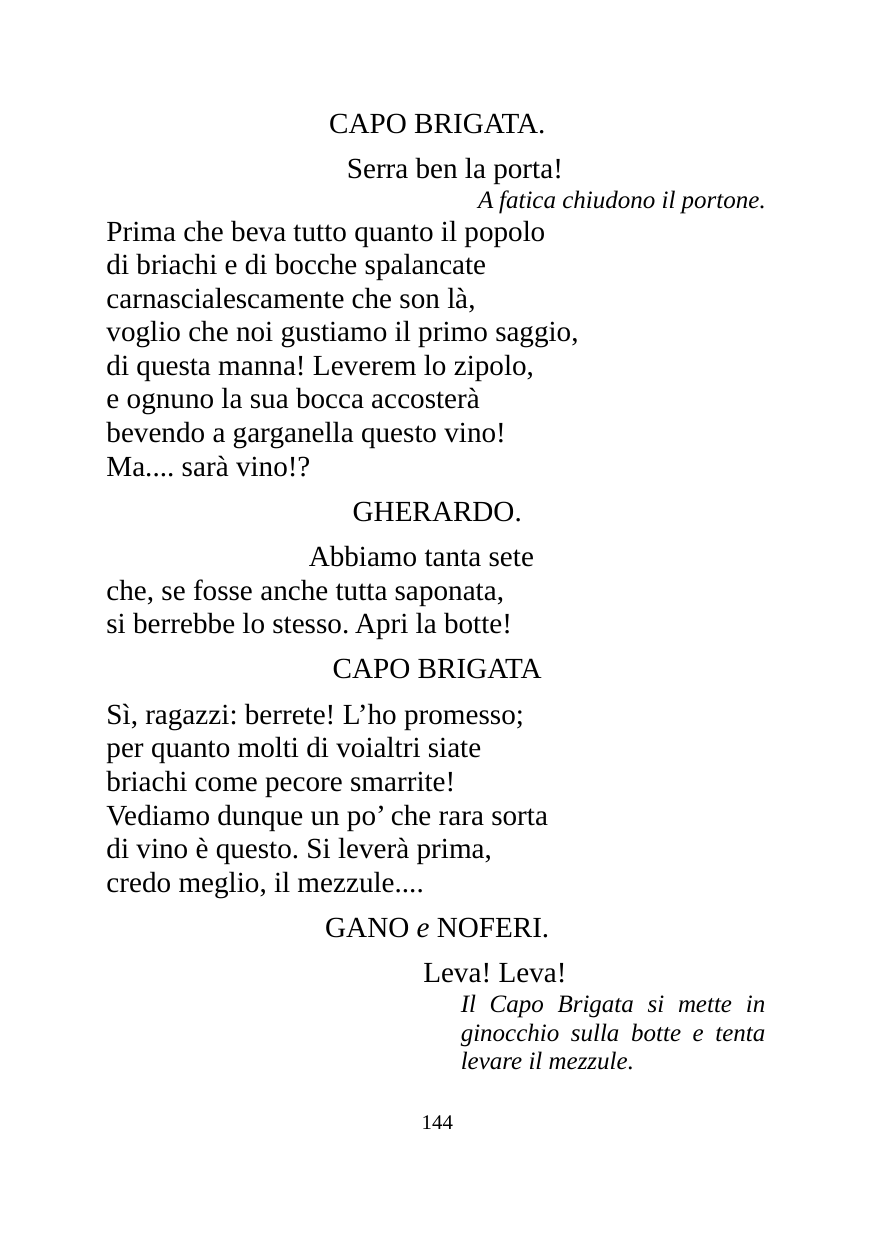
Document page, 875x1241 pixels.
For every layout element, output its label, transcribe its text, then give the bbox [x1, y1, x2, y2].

text Serra ben la porta! [106, 152, 768, 185]
text Ma.... sarà vino!? [106, 449, 768, 482]
text GANO e NOFERI. [106, 910, 768, 943]
text Il Capo Brigata si mette in ginocchio sulla botte e tenta levare il mezzule. [461, 989, 768, 1075]
text Sì, ragazzi: berrete! L’ho promesso; per quanto molti di voialtri siate briachi come pecore smarrite! Vediamo dunque un po’ che rara sorta di vino è questo. Si leverà prima, credo meglio, il mezzule.... [106, 697, 768, 898]
text GHERARDO. [106, 494, 768, 527]
text CAPO BRIGATA [106, 652, 768, 685]
text Abbiamo tanta sete che, se fosse anche tutta saponata, si berrebbe lo stesso. Apri la botte! [106, 539, 768, 640]
text Leva! Leva! [106, 955, 768, 989]
text A fatica chiudono il portone. [402, 185, 768, 214]
text Prima che beva tutto quanto il popolo di briachi e di bocche spalancate carnascialescamente che son là, voglio che noi gustiamo il primo saggio, di questa manna! Leverem lo zipolo, e ognuno la sua bocca accosterà bevendo a garganella questo vino! [106, 214, 768, 449]
text CAPO BRIGATA. [106, 106, 768, 140]
